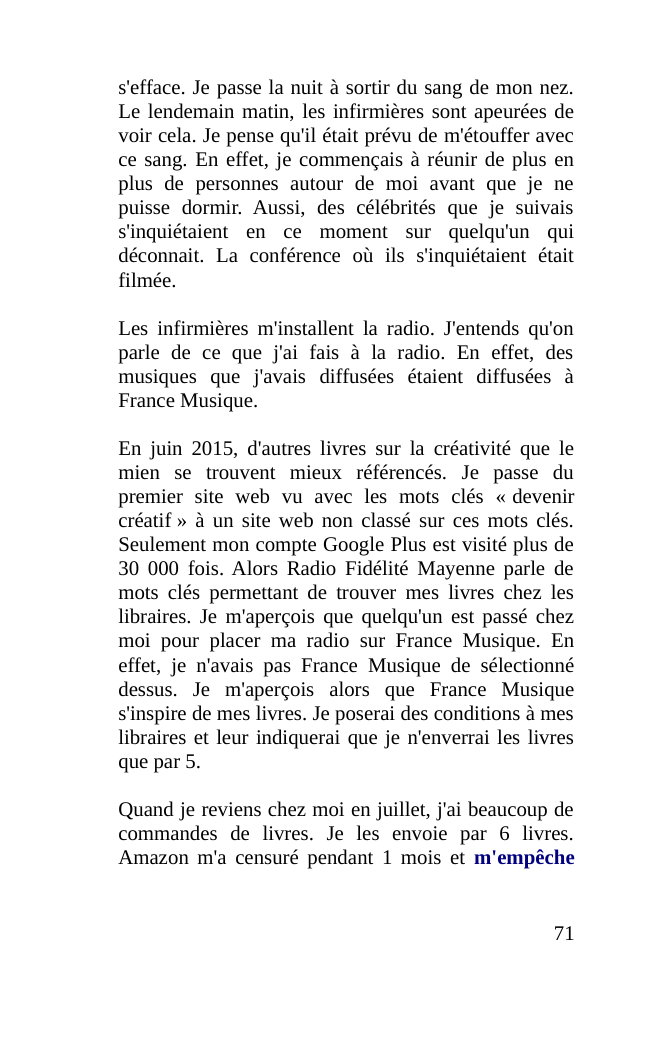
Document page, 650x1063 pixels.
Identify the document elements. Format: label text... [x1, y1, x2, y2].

text En juin 2015, d'autres livres sur la créativité que le mien se trouvent mieux référencés. Je passe du premier site web vu avec les mots clés « devenir créatif » à un site web non classé sur ces mots clés. Seulement mon compte Google Plus est visité plus de 30 000 fois. Alors Radio Fidélité Mayenne parle de mots clés permettant de trouver mes livres chez les libraires. Je m'aperçois que quelqu'un est passé chez moi pour placer ma radio sur France Musique. En effet, je n'avais pas France Musique de sélectionné dessus. Je m'aperçois alors que France Musique s'inspire de mes livres. Je poserai des conditions à mes libraires et leur indiquerai que je n'enverrai les livres que par 5. [118, 436, 574, 773]
text s'efface. Je passe la nuit à sortir du sang de mon nez. Le lendemain matin, les infirmières sont apeurées de voir cela. Je pense qu'il était prévu de m'étouffer avec ce sang. En effet, je commençais à réunir de plus en plus de personnes autour de moi avant que je ne puisse dormir. Aussi, des célébrités que je suivais s'inquiétaient en ce moment sur quelqu'un qui déconnait. La conférence où ils s'inquiétaient était filmée. [118, 75, 574, 292]
text Quand je reviens chez moi en juillet, j'ai beaucoup de commandes de livres. Je les envoie par 6 livres. Amazon m'a censuré pendant 1 mois et m'empêche [118, 797, 574, 869]
text Les infirmières m'installent la radio. J'entends qu'on parle de ce que j'ai fais à la radio. En effet, des musiques que j'avais diffusées étaient diffusées à France Musique. [118, 316, 574, 412]
